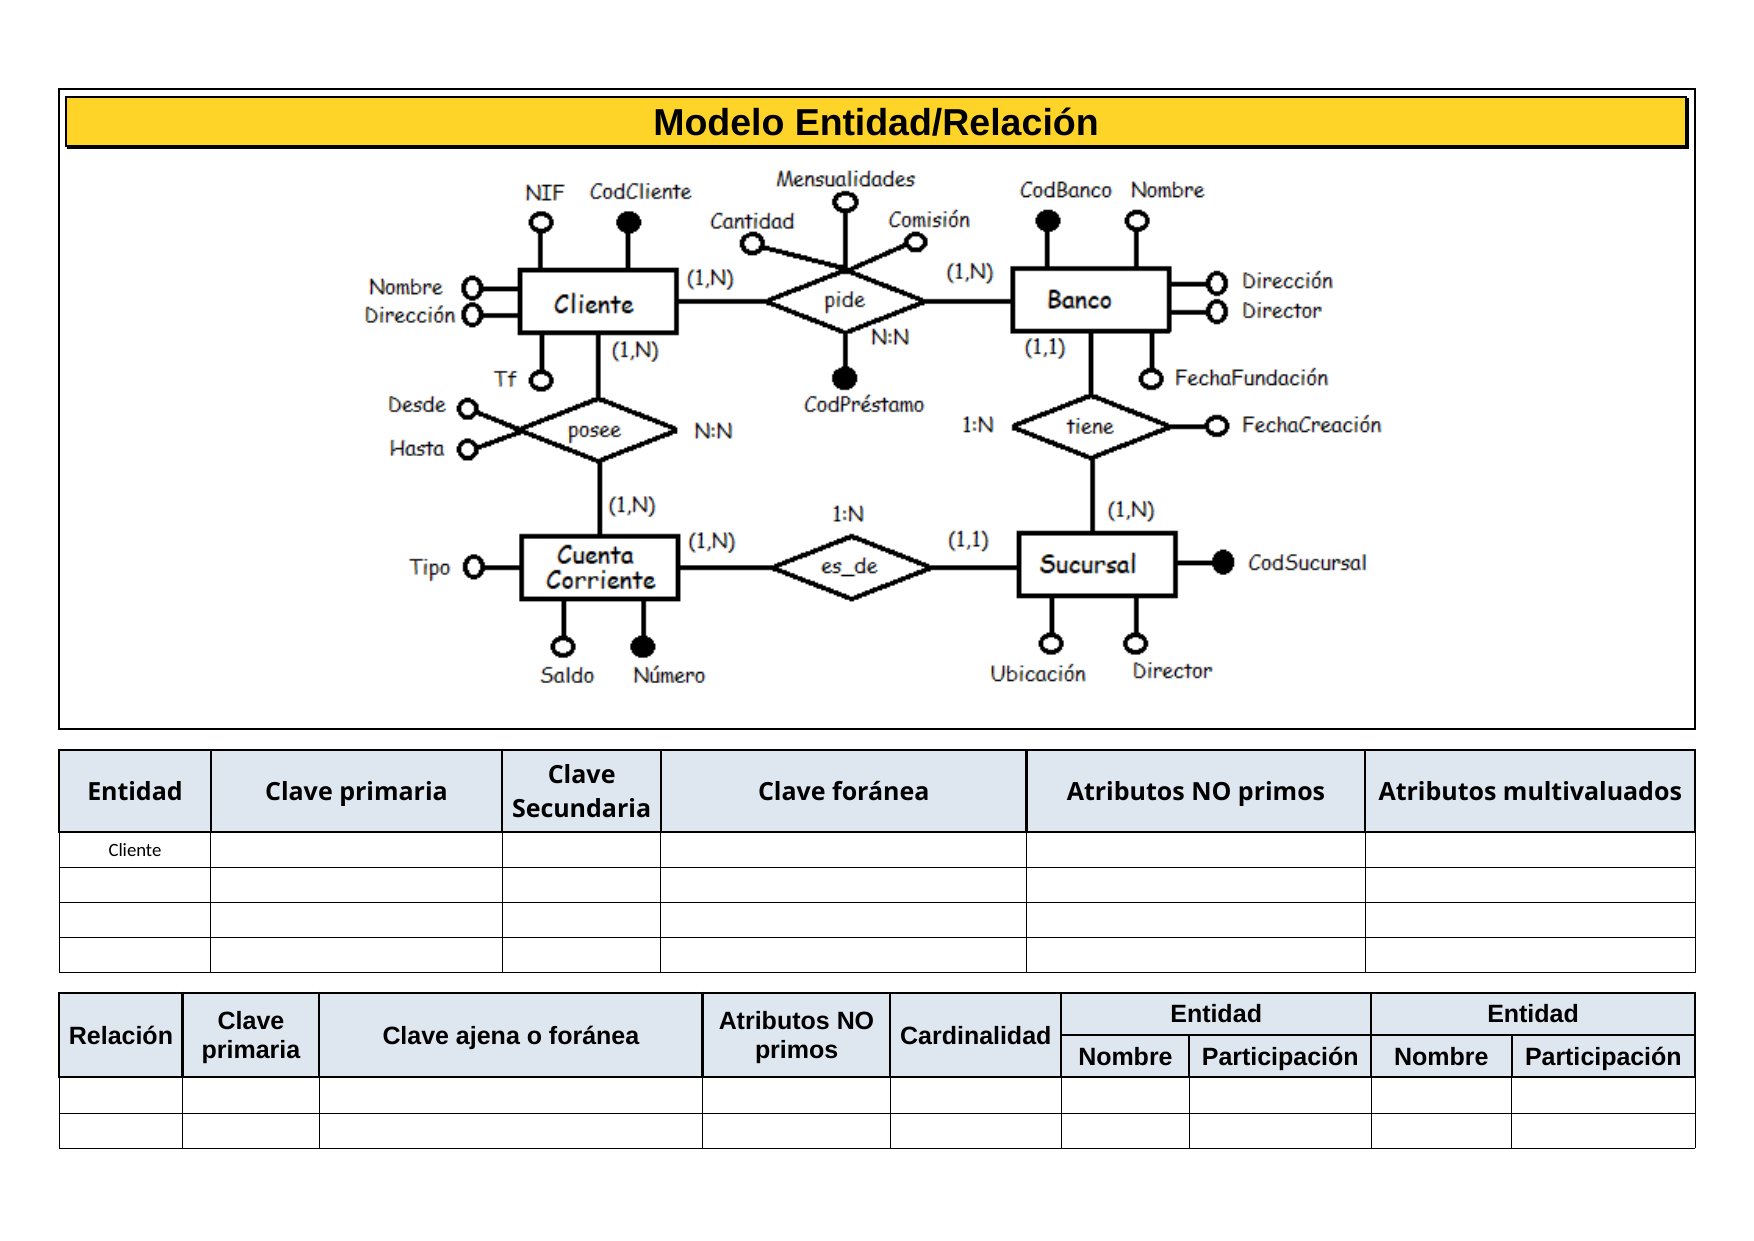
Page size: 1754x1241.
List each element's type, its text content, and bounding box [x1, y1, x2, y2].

table_cell [1062, 1114, 1189, 1148]
table_cell [60, 1114, 182, 1148]
table_cell [1366, 938, 1695, 972]
table_header Modelo Entidad/Relación [60, 90, 1694, 155]
table_header Clave primaria [212, 751, 501, 831]
table_cell [1366, 903, 1695, 937]
table_cell [211, 938, 502, 972]
table_header Entidad [60, 751, 210, 831]
table_cell [320, 1114, 702, 1148]
table_cell Participación [1513, 1036, 1694, 1076]
table_cell [1366, 833, 1695, 867]
table_cell [503, 833, 660, 867]
table_header Atributos multivaluados [1366, 751, 1694, 831]
table_cell [1190, 1114, 1371, 1148]
table_cell [60, 868, 210, 902]
table_header Relación [60, 994, 181, 1076]
table_header Cardinalidad [891, 994, 1060, 1076]
table_cell [1190, 1078, 1371, 1113]
table_cell [1512, 1114, 1695, 1148]
table_cell [661, 833, 1026, 867]
table_cell [60, 155, 1694, 728]
table_cell [1372, 1078, 1511, 1113]
table_cell [1027, 833, 1365, 867]
table_cell Nombre [1062, 1036, 1188, 1076]
table_header Entidad [1062, 994, 1370, 1034]
table_cell Nombre [1372, 1036, 1511, 1076]
table_cell [503, 938, 660, 972]
table_cell [703, 1114, 890, 1148]
table_cell [661, 903, 1026, 937]
table_cell [1027, 903, 1365, 937]
table_header Atributos NO primos [1028, 751, 1364, 831]
table_header Clave Secundaria [503, 751, 660, 831]
table_cell [891, 1078, 1061, 1113]
table_cell [661, 868, 1026, 902]
table_cell [1366, 868, 1695, 902]
table_cell [211, 833, 502, 867]
table_cell [703, 1078, 890, 1113]
table_cell [320, 1078, 702, 1113]
table_header Entidad [1372, 994, 1694, 1034]
table_cell [1027, 868, 1365, 902]
table_cell [891, 1114, 1061, 1148]
table_cell [211, 903, 502, 937]
table_cell [1372, 1114, 1511, 1148]
table_cell [503, 903, 660, 937]
table_cell [661, 938, 1026, 972]
table_cell [1062, 1078, 1189, 1113]
table_cell [183, 1114, 319, 1148]
table_cell [1512, 1078, 1695, 1113]
table_cell [183, 1078, 319, 1113]
table_cell [60, 1078, 182, 1113]
table_cell Participación [1190, 1036, 1370, 1076]
table_cell Cliente [60, 833, 210, 867]
table_cell [60, 903, 210, 937]
table_cell [1027, 938, 1365, 972]
table_header Clave ajena o foránea [320, 994, 701, 1076]
table_cell [211, 868, 502, 902]
table_cell [60, 938, 210, 972]
table_header Atributos NO primos [704, 994, 889, 1076]
table_header Clave primaria [184, 994, 318, 1076]
table_header Clave foránea [662, 751, 1025, 831]
table_cell [503, 868, 660, 902]
